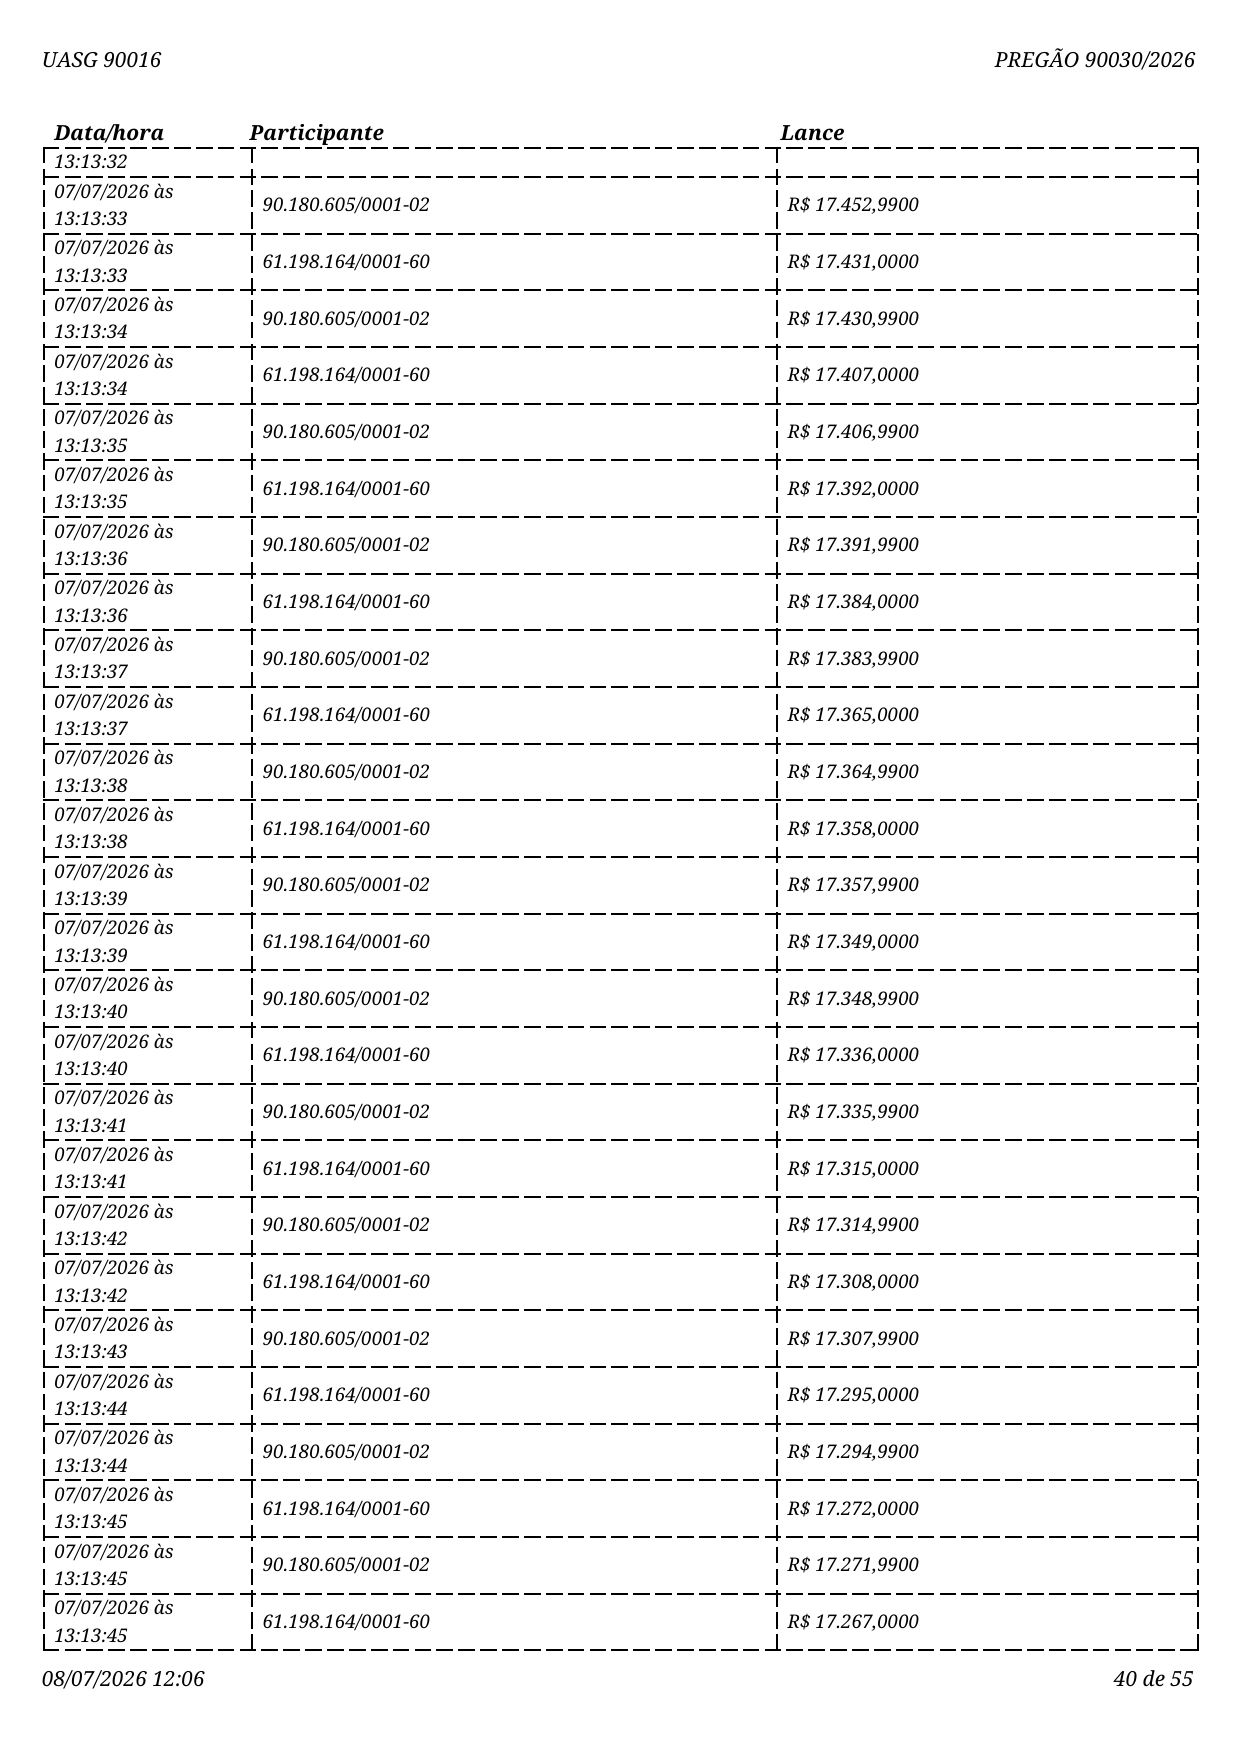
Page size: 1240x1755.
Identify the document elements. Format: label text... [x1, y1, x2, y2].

table_cell R$ 17.307,9900 [777, 1309, 1198, 1366]
table_cell 90.180.605/0001-02 [252, 969, 777, 1026]
table_cell 07/07/2026 às 13:13:43 [44, 1309, 252, 1366]
table_cell 07/07/2026 às 13:13:36 [44, 516, 252, 573]
table_cell 61.198.164/0001-60 [252, 233, 777, 289]
table_cell 61.198.164/0001-60 [252, 346, 777, 403]
table_cell 07/07/2026 às 13:13:39 [44, 913, 252, 969]
table_cell 90.180.605/0001-02 [252, 743, 777, 799]
table_cell 07/07/2026 às 13:13:44 [44, 1423, 252, 1479]
table_cell R$ 17.452,9900 [777, 176, 1198, 233]
table_cell [777, 147, 1198, 176]
table_cell R$ 17.294,9900 [777, 1423, 1198, 1479]
table_cell 07/07/2026 às 13:13:42 [44, 1196, 252, 1253]
table_cell 07/07/2026 às 13:13:37 [44, 629, 252, 686]
table_cell R$ 17.336,0000 [777, 1026, 1198, 1083]
table_cell 07/07/2026 às 13:13:37 [44, 686, 252, 743]
table_cell R$ 17.358,0000 [777, 799, 1198, 856]
table_cell R$ 17.335,9900 [777, 1083, 1198, 1139]
table_cell 07/07/2026 às 13:13:41 [44, 1083, 252, 1139]
table_cell R$ 17.295,0000 [777, 1366, 1198, 1423]
table_cell 61.198.164/0001-60 [252, 1479, 777, 1536]
table_cell R$ 17.406,9900 [777, 403, 1198, 459]
table_cell R$ 17.391,9900 [777, 516, 1198, 573]
table_cell R$ 17.430,9900 [777, 289, 1198, 346]
table_cell 90.180.605/0001-02 [252, 516, 777, 573]
table_cell R$ 17.349,0000 [777, 913, 1198, 969]
table_cell 61.198.164/0001-60 [252, 1253, 777, 1309]
table_cell 07/07/2026 às 13:13:33 [44, 176, 252, 233]
table_cell 61.198.164/0001-60 [252, 1366, 777, 1423]
table_cell 07/07/2026 às 13:13:40 [44, 1026, 252, 1083]
table_cell 61.198.164/0001-60 [252, 799, 777, 856]
table_cell R$ 17.314,9900 [777, 1196, 1198, 1253]
table_cell R$ 17.267,0000 [777, 1593, 1198, 1649]
table_cell R$ 17.271,9900 [777, 1536, 1198, 1593]
table_cell 07/07/2026 às 13:13:38 [44, 799, 252, 856]
table_cell 61.198.164/0001-60 [252, 1026, 777, 1083]
table_cell 07/07/2026 às 13:13:45 [44, 1479, 252, 1536]
table_cell R$ 17.315,0000 [777, 1139, 1198, 1196]
table_cell 07/07/2026 às 13:13:35 [44, 459, 252, 516]
table_cell 07/07/2026 às 13:13:38 [44, 743, 252, 799]
table_cell R$ 17.308,0000 [777, 1253, 1198, 1309]
table_cell 61.198.164/0001-60 [252, 573, 777, 629]
table_cell 07/07/2026 às 13:13:36 [44, 573, 252, 629]
table_cell 90.180.605/0001-02 [252, 629, 777, 686]
table_cell 07/07/2026 às 13:13:34 [44, 346, 252, 403]
table_cell 61.198.164/0001-60 [252, 686, 777, 743]
table_cell 90.180.605/0001-02 [252, 1083, 777, 1139]
table_cell 90.180.605/0001-02 [252, 176, 777, 233]
table_cell R$ 17.383,9900 [777, 629, 1198, 686]
table_cell 07/07/2026 às 13:13:45 [44, 1536, 252, 1593]
table_cell 90.180.605/0001-02 [252, 856, 777, 913]
table_cell 61.198.164/0001-60 [252, 459, 777, 516]
table_cell 07/07/2026 às 13:13:40 [44, 969, 252, 1026]
table_cell 07/07/2026 às 13:13:39 [44, 856, 252, 913]
table_cell R$ 17.272,0000 [777, 1479, 1198, 1536]
table_cell R$ 17.357,9900 [777, 856, 1198, 913]
table_cell R$ 17.364,9900 [777, 743, 1198, 799]
table_cell 07/07/2026 às 13:13:34 [44, 289, 252, 346]
table_cell 90.180.605/0001-02 [252, 1196, 777, 1253]
table_cell R$ 17.407,0000 [777, 346, 1198, 403]
table_cell [252, 147, 777, 176]
table_cell R$ 17.384,0000 [777, 573, 1198, 629]
table_cell 90.180.605/0001-02 [252, 1536, 777, 1593]
table_cell 07/07/2026 às 13:13:42 [44, 1253, 252, 1309]
table_cell 90.180.605/0001-02 [252, 403, 777, 459]
table_cell 90.180.605/0001-02 [252, 289, 777, 346]
table_cell 61.198.164/0001-60 [252, 1139, 777, 1196]
table_cell R$ 17.431,0000 [777, 233, 1198, 289]
table_cell 07/07/2026 às 13:13:35 [44, 403, 252, 459]
table_cell 61.198.164/0001-60 [252, 913, 777, 969]
table_cell 07/07/2026 às 13:13:33 [44, 233, 252, 289]
table_cell 07/07/2026 às 13:13:45 [44, 1593, 252, 1649]
table_cell 07/07/2026 às 13:13:44 [44, 1366, 252, 1423]
table_cell R$ 17.365,0000 [777, 686, 1198, 743]
table_cell R$ 17.392,0000 [777, 459, 1198, 516]
table_cell 07/07/2026 às 13:13:41 [44, 1139, 252, 1196]
table_cell R$ 17.348,9900 [777, 969, 1198, 1026]
table_cell 90.180.605/0001-02 [252, 1423, 777, 1479]
table_cell 90.180.605/0001-02 [252, 1309, 777, 1366]
table_cell 13:13:32 [44, 147, 252, 176]
table_cell 61.198.164/0001-60 [252, 1593, 777, 1649]
